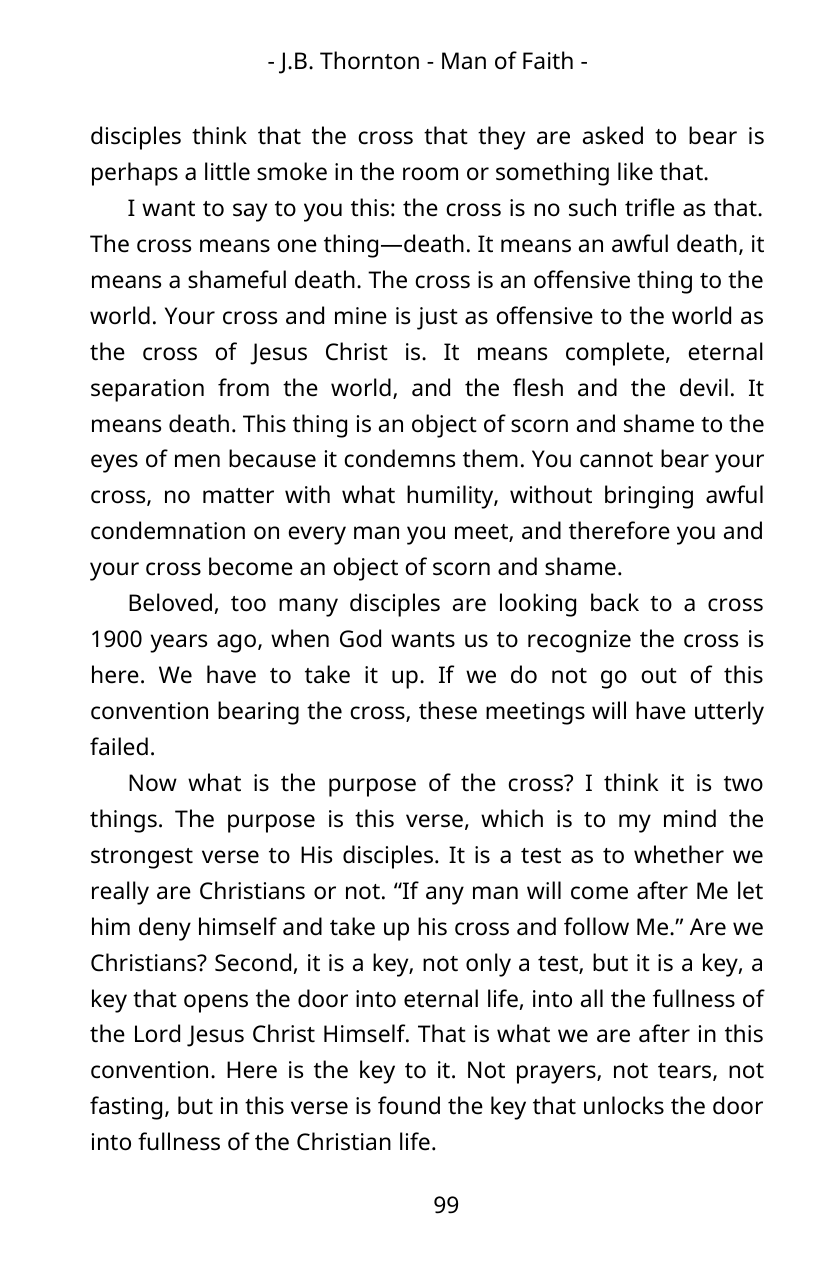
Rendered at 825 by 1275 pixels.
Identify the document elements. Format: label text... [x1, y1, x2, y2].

text Now what is the purpose of the cross? I think it is two things. The purpose is this verse, which is to my mind the strongest verse to His disciples. It is a test as to whether we really are Christians or not. “If any man will come after Me let him deny himself and take up his cross and follow Me.” Are we Christians? Second, it is a key, not only a test, but it is a key, a key that opens the door into eternal life, into all the fullness of the Lord Jesus Christ Himself. That is what we are after in this convention. Here is the key to it. Not prayers, not tears, not fasting, but in this verse is found the key that unlocks the door into fullness of the Christian life. [90, 767, 765, 1157]
text disciples think that the cross that they are asked to bear is perhaps a little smoke in the room or something like that. [90, 120, 765, 187]
text I want to say to you this: the cross is no such trifle as that. The cross means one thing—death. It means an awful death, it means a shameful death. The cross is an offensive thing to the world. Your cross and mine is just as offensive to the world as the cross of Jesus Christ is. It means complete, eternal separation from the world, and the flesh and the devil. It means death. This thing is an object of scorn and shame to the eyes of men because it condemns them. You cannot bear your cross, no matter with what humility, without bringing awful condemnation on every man you meet, and therefore you and your cross become an object of scorn and shame. [90, 192, 765, 582]
text Beloved, too many disciples are looking back to a cross 1900 years ago, when God wants us to recognize the cross is here. We have to take it up. If we do not go out of this convention bearing the cross, these meetings will have utterly failed. [90, 587, 765, 762]
